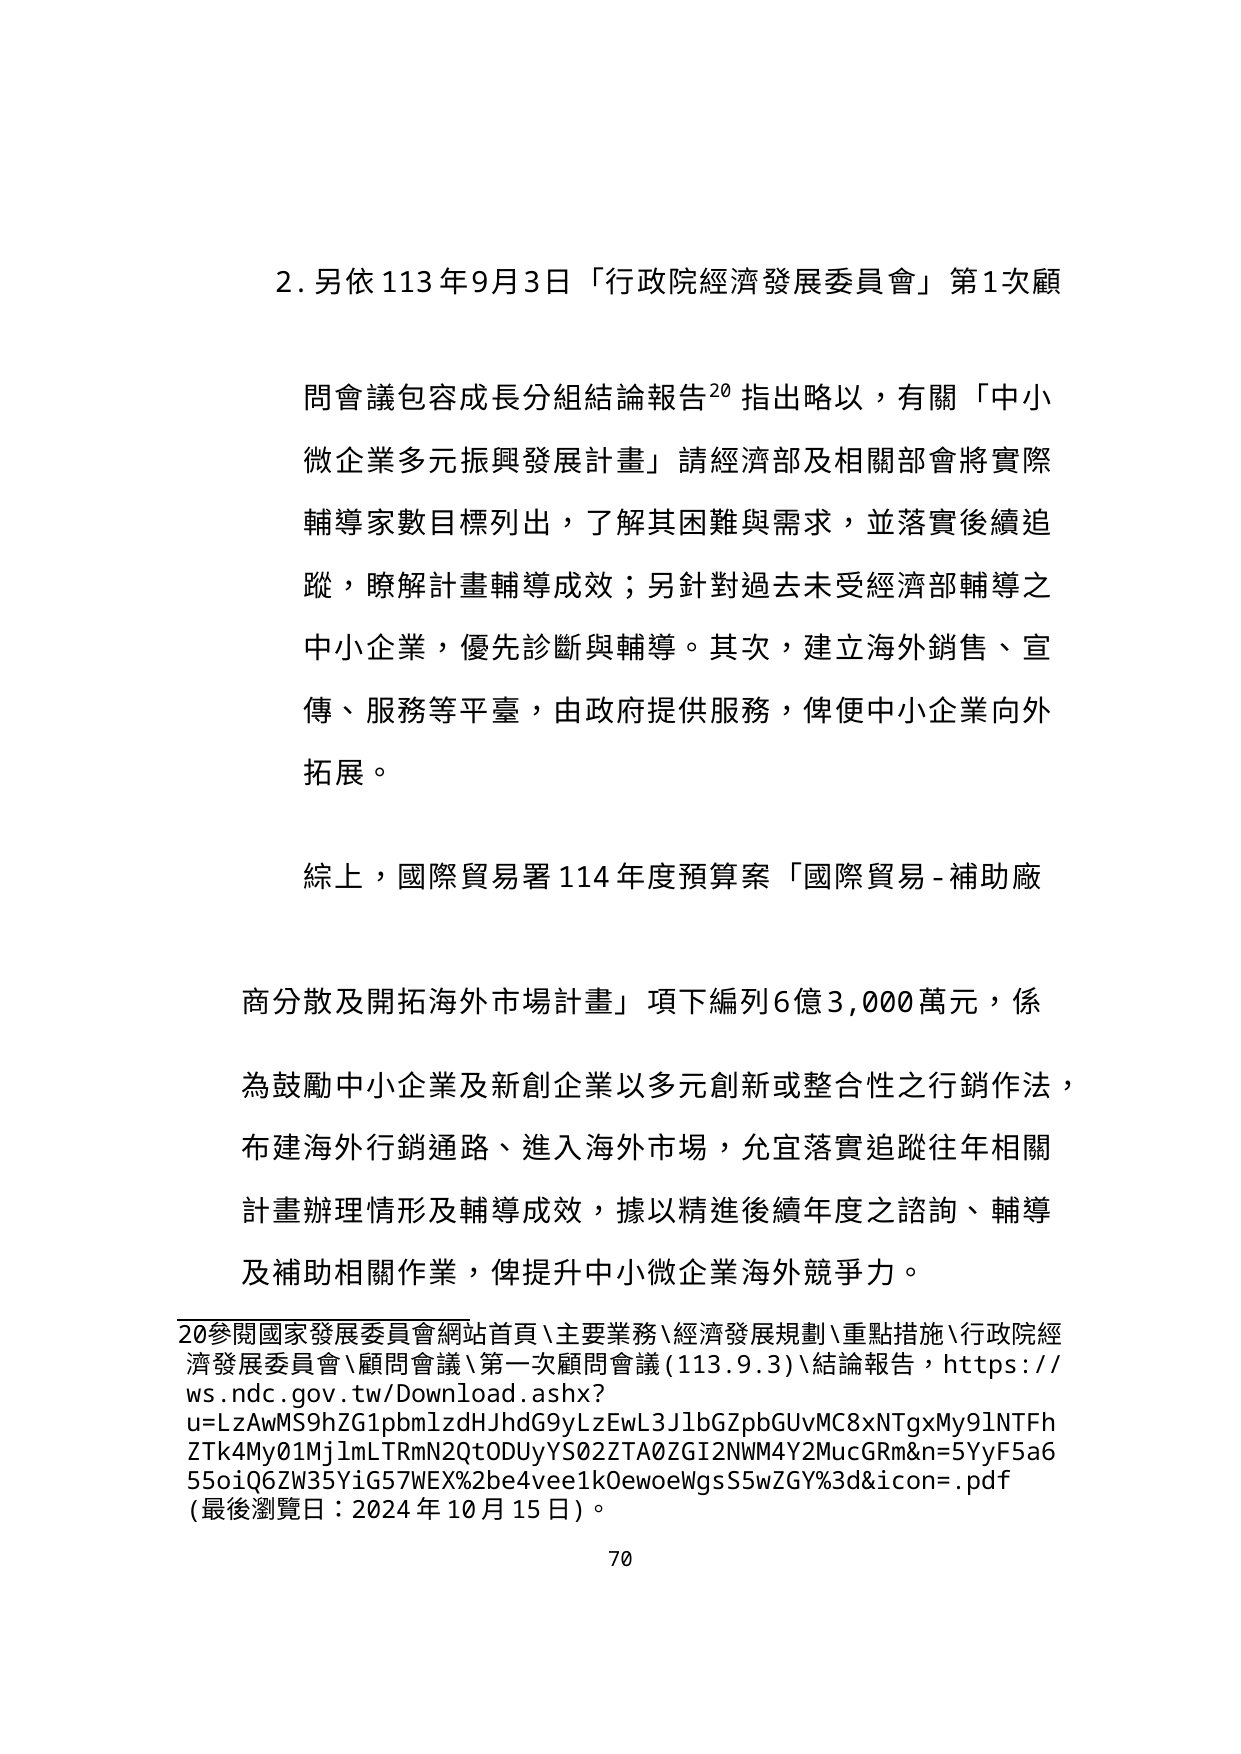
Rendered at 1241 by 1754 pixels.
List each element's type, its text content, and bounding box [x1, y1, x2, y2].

text 2.另依113年9月3日「行政院經濟發展委員會」第1次顧問會議包容成長分組結論報告指出略以，有關「中小微企業多元振興發展計畫」請經濟部及相關部會將實際輔導家數目標列出，了解其困難與需求，並落實後續追蹤，瞭解計畫輔導成效；另針對過去未受經濟部輔導之中小企業，優先診斷與輔導。其次，建立海外銷售、宣傳、服務等平臺，由政府提供服務，俾便中小企業向外拓展。 [266, 229, 1063, 792]
text 綜上，國際貿易署114年度預算案「國際貿易-補助廠商分散及開拓海外市場計畫」項下編列6億3,000萬元，係為鼓勵中小企業及新創企業以多元創新或整合性之行銷作法，布建海外行銷通路、進入海外市埸，允宜落實追蹤往年相關計畫辦理情形及輔導成效，據以精進後續年度之諮詢、輔導及補助相關作業，俾提升中小微企業海外競爭力。 [236, 792, 1063, 1292]
text 參閱國家發展委員會網站首頁\主要業務\經濟發展規劃\重點措施\行政院經濟發展委員會\顧問會議\第一次顧問會議(113.9.3)\結論報告，https://ws.ndc.gov.tw/Download.ashx?u=LzAwMS9hZG1pbmlzdHJhdG9yLzEwL3JlbGZpbGUvMC8xNTgxMy9lNTFhZTk4My01MjlmLTRmN2QtODUyYS02ZTA0ZGI2NWM4Y2MucGRm&n=5YyF5a655oiQ6ZW35YiG57WEX%2be4vee1kOewoeWgsS5wZGY%3d&icon=.pdf (最後瀏覽日：2024年10月15日)。 [177, 1321, 1063, 1525]
